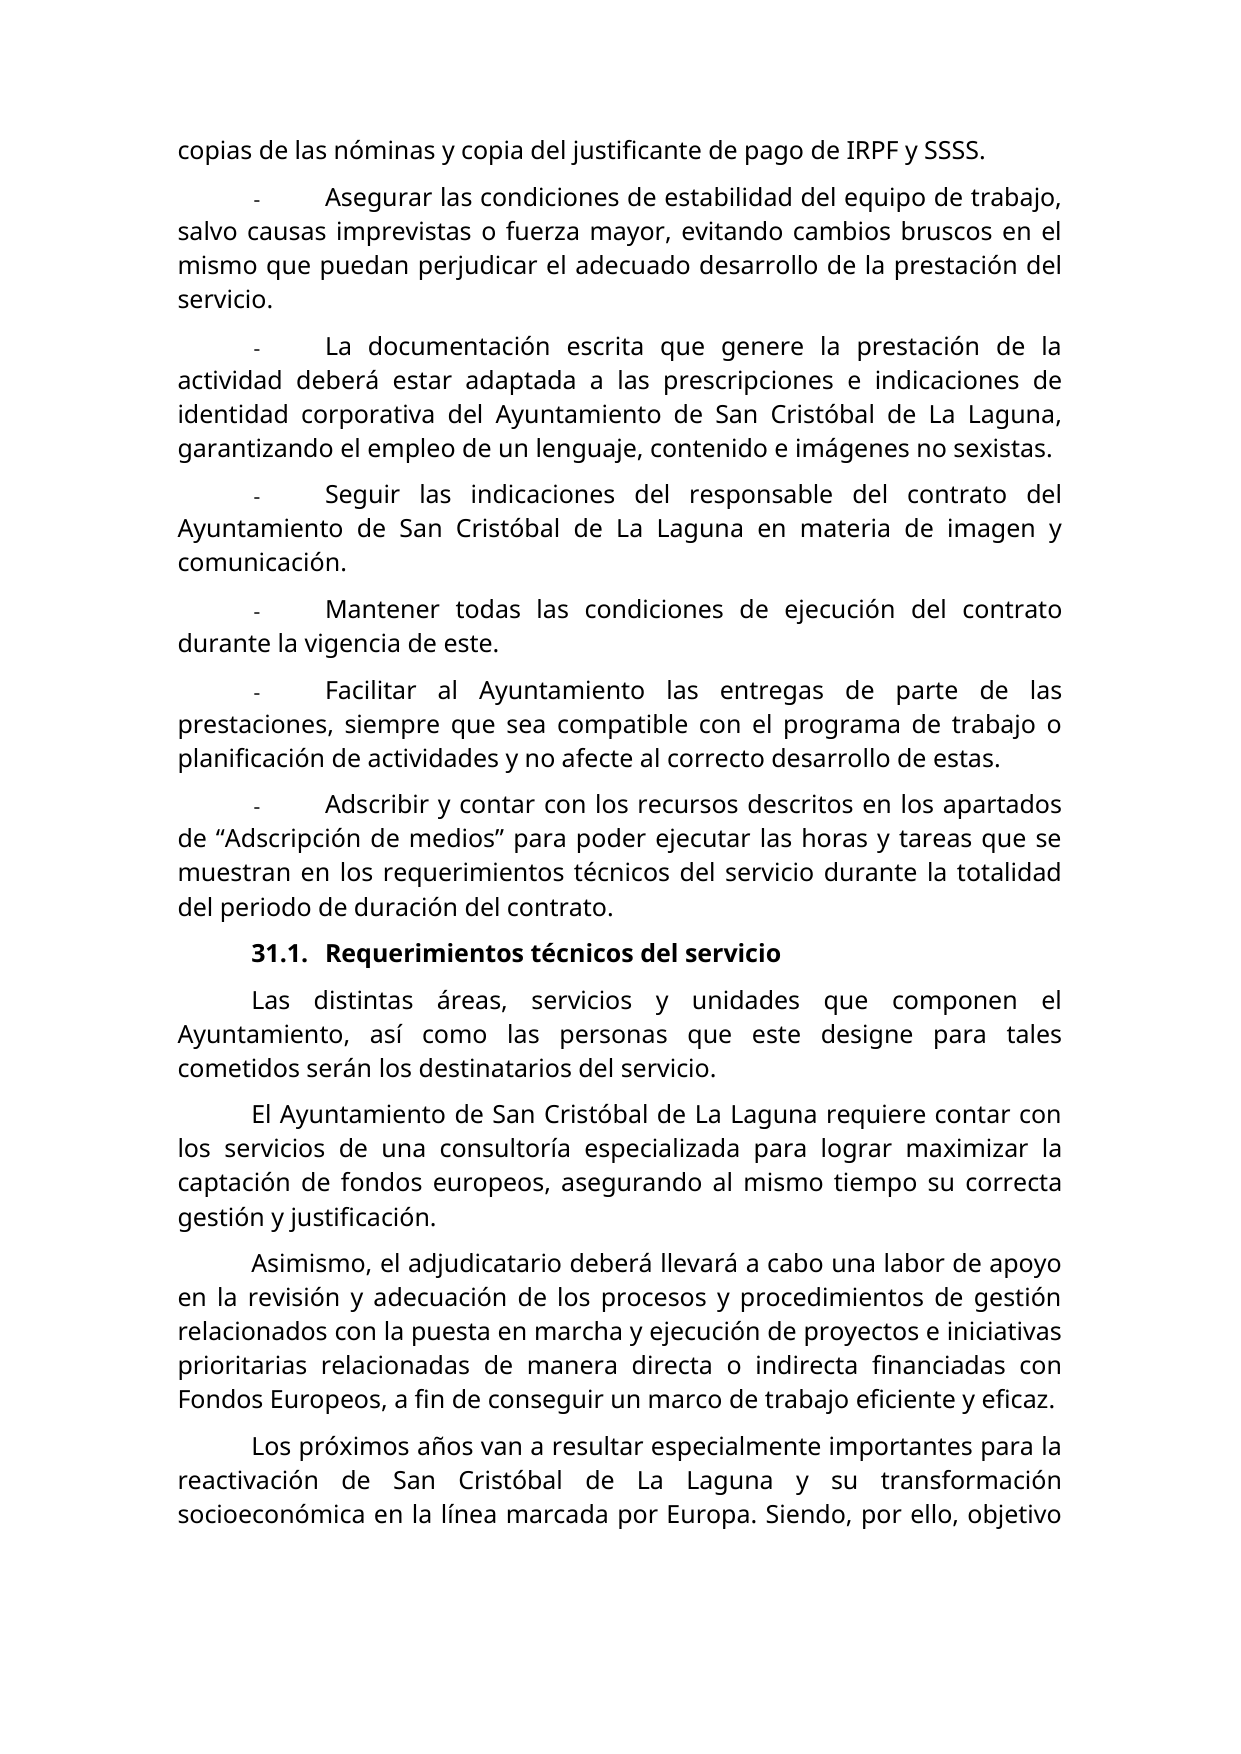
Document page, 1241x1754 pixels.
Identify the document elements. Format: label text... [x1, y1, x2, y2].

text El Ayuntamiento de San Cristóbal de La Laguna requiere contar con los servicios de una consultoría especializada para lograr maximizar la captación de fondos europeos, asegurando al mismo tiempo su correcta gestión y justificación. [177, 1097, 1063, 1233]
text Los próximos años van a resultar especialmente importantes para la reactivación de San Cristóbal de La Laguna y su transformación socioeconómica en la línea marcada por Europa. Siendo, por ello, objetivo [177, 1428, 1063, 1531]
list Adscribir y contar con los recursos descritos en los apartados de “Adscripción de medios” para poder ejecutar las horas y tareas que se muestran en los requerimientos técnicos del servicio durante la totalidad del periodo de duración del contrato. [177, 787, 1063, 923]
list Seguir las indicaciones del responsable del contrato del Ayuntamiento de San Cristóbal de La Laguna en materia de imagen y comunicación. [177, 477, 1063, 579]
list Facilitar al Ayuntamiento las entregas de parte de las prestaciones, siempre que sea compatible con el programa de trabajo o planificación de actividades y no afecte al correcto desarrollo de estas. [177, 672, 1063, 774]
list Asegurar las condiciones de estabilidad del equipo de trabajo, salvo causas imprevistas o fuerza mayor, evitando cambios bruscos en el mismo que puedan perjudicar el adecuado desarrollo de la prestación del servicio. [177, 179, 1063, 316]
list Requerimientos técnicos del servicio [177, 936, 1063, 970]
list Mantener todas las condiciones de ejecución del contrato durante la vigencia de este. [177, 592, 1063, 660]
list copias de las nóminas y copia del justificante de pago de IRPF y SSSS. [177, 133, 1063, 167]
text Asimismo, el adjudicatario deberá llevará a cabo una labor de apoyo en la revisión y adecuación de los procesos y procedimientos de gestión relacionados con la puesta en marcha y ejecución de proyectos e iniciativas prioritarias relacionadas de manera directa o indirecta financiadas con Fondos Europeos, a fin de conseguir un marco de trabajo eficiente y eficaz. [177, 1246, 1063, 1416]
list La documentación escrita que genere la prestación de la actividad deberá estar adaptada a las prescripciones e indicaciones de identidad corporativa del Ayuntamiento de San Cristóbal de La Laguna, garantizando el empleo de un lenguaje, contenido e imágenes no sexistas. [177, 328, 1063, 464]
text Las distintas áreas, servicios y unidades que componen el Ayuntamiento, así como las personas que este designe para tales cometidos serán los destinatarios del servicio. [177, 982, 1063, 1084]
